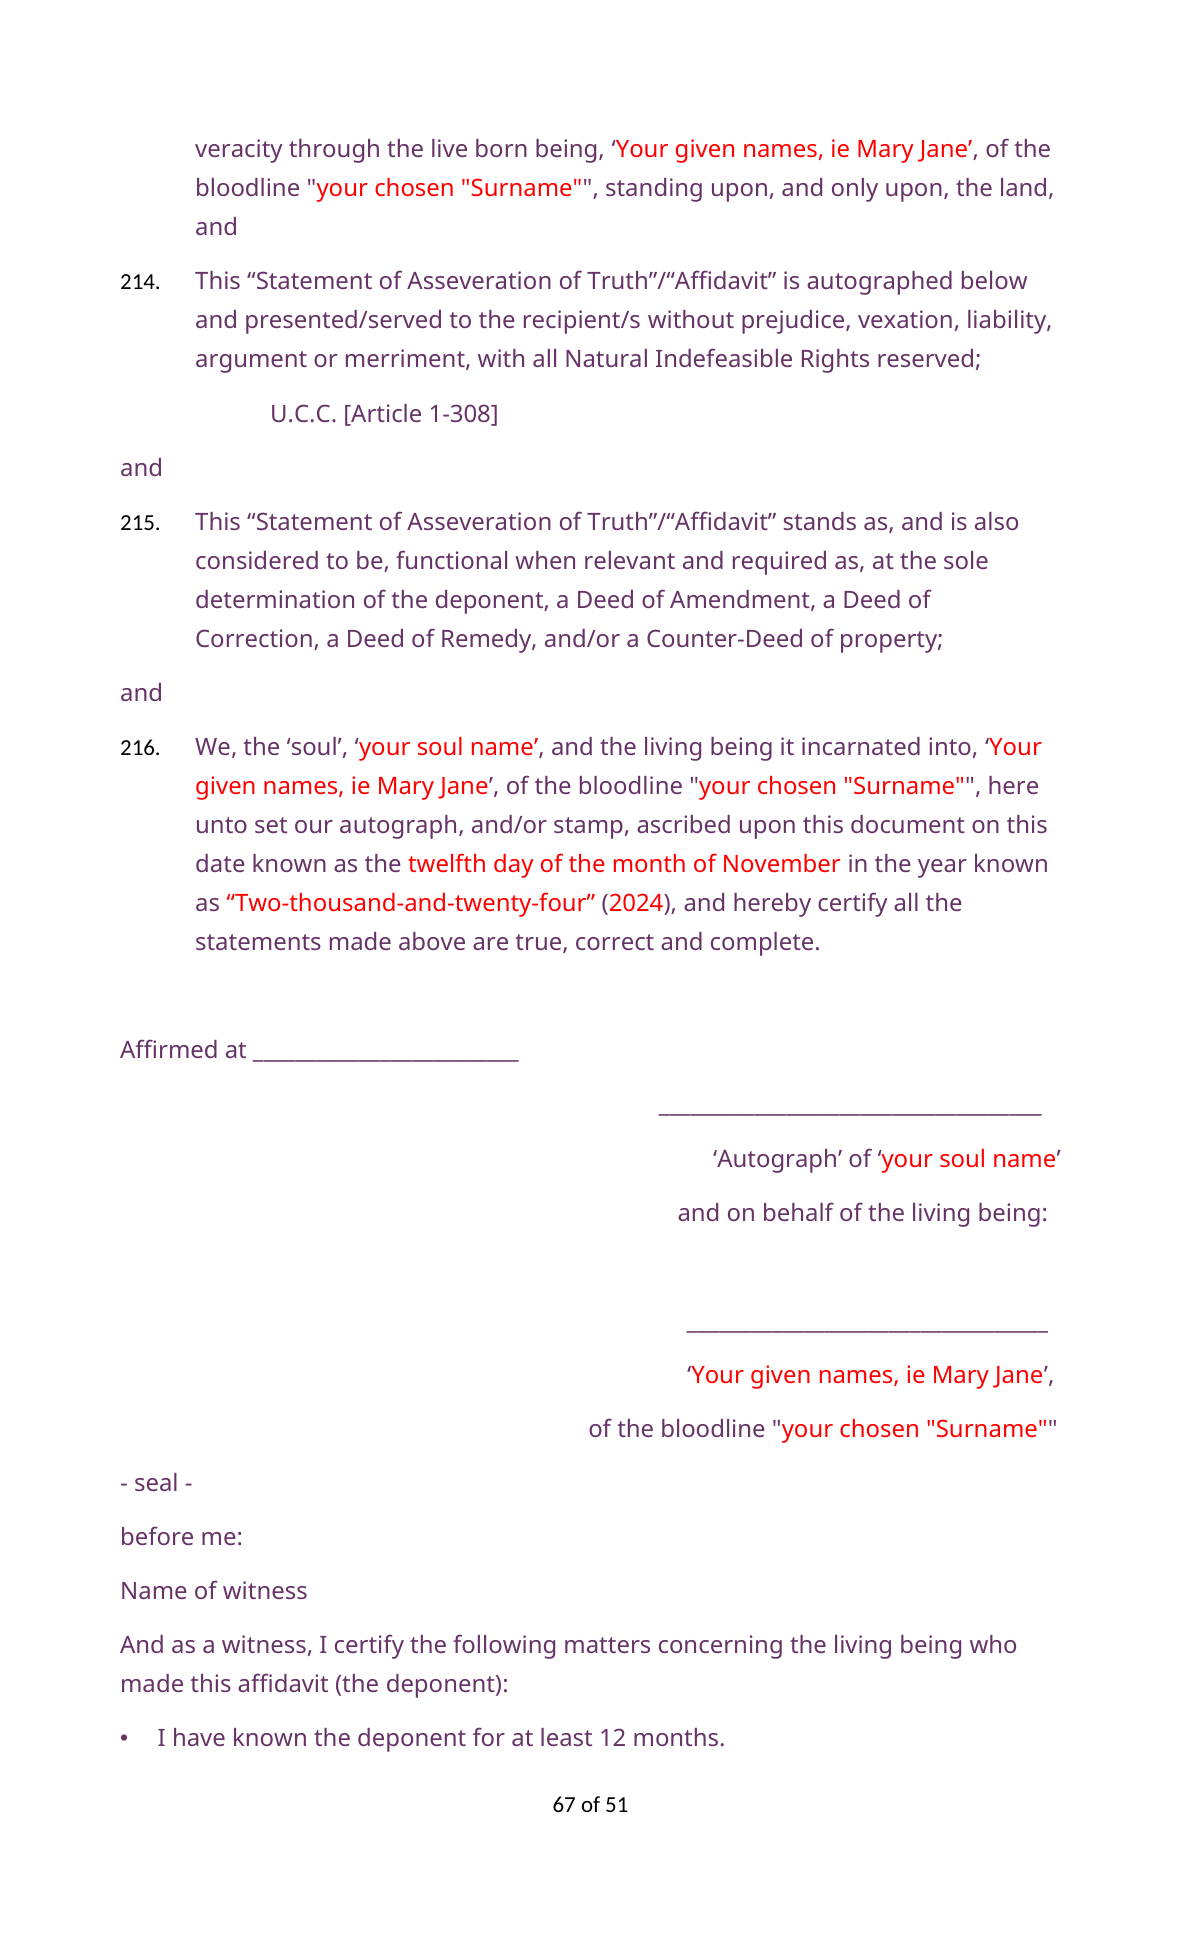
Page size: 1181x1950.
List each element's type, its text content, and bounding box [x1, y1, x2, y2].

text Affirmed at _________________________ [120, 1033, 1061, 1066]
list and [120, 450, 1061, 483]
list and [120, 676, 1061, 708]
text Name of witness [120, 1574, 1061, 1606]
list I have known the deponent for at least 12 months. [120, 1721, 1061, 1754]
text ‘Autograph’ of ‘your soul name’ [120, 1141, 1061, 1174]
text ‘Your given names, ie Mary Jane’, [120, 1358, 1061, 1390]
text And as a witness, I certify the following matters concerning the living being who made this affidavit (the deponent): [120, 1628, 1061, 1699]
list We, the ‘soul’, ‘your soul name’, and the living being it incarnated into, ‘Your given names, ie Mary Jane’, of the bloodline "your chosen "Surname"", here unto set our autograph, and/or stamp, ascribed upon this document on this date known as the twelfth day of the month of November in the year known as “Two-thousand-and-twenty-four” (2024), and hereby certify all the statements made above are true, correct and complete. [120, 730, 1061, 958]
text - seal - [120, 1466, 1061, 1498]
list This “Statement of Asseveration of Truth”/“Affidavit” stands as, and is also considered to be, functional when relevant and required as, at the sole determination of the deponent, a Deed of Amendment, a Deed of Correction, a Deed of Remedy, and/or a Counter-Deed of property; [120, 504, 1061, 654]
list veracity through the live born being, ‘Your given names, ie Mary Jane’, of the bloodline "your chosen "Surname"", standing upon, and only upon, the land, and [120, 132, 1061, 243]
text __________________________________ [120, 1303, 1061, 1336]
text U.C.C. [Article 1-308] [270, 396, 1061, 429]
text before me: [120, 1520, 1061, 1552]
text ____________________________________ [120, 1087, 1061, 1120]
text of the bloodline "your chosen "Surname"" [120, 1412, 1061, 1444]
text and on behalf of the living being: [120, 1195, 1061, 1228]
list This “Statement of Asseveration of Truth”/“Affidavit” is autographed below and presented/served to the recipient/s without prejudice, vexation, liability, argument or merriment, with all Natural Indefeasible Rights reserved; [120, 264, 1061, 375]
